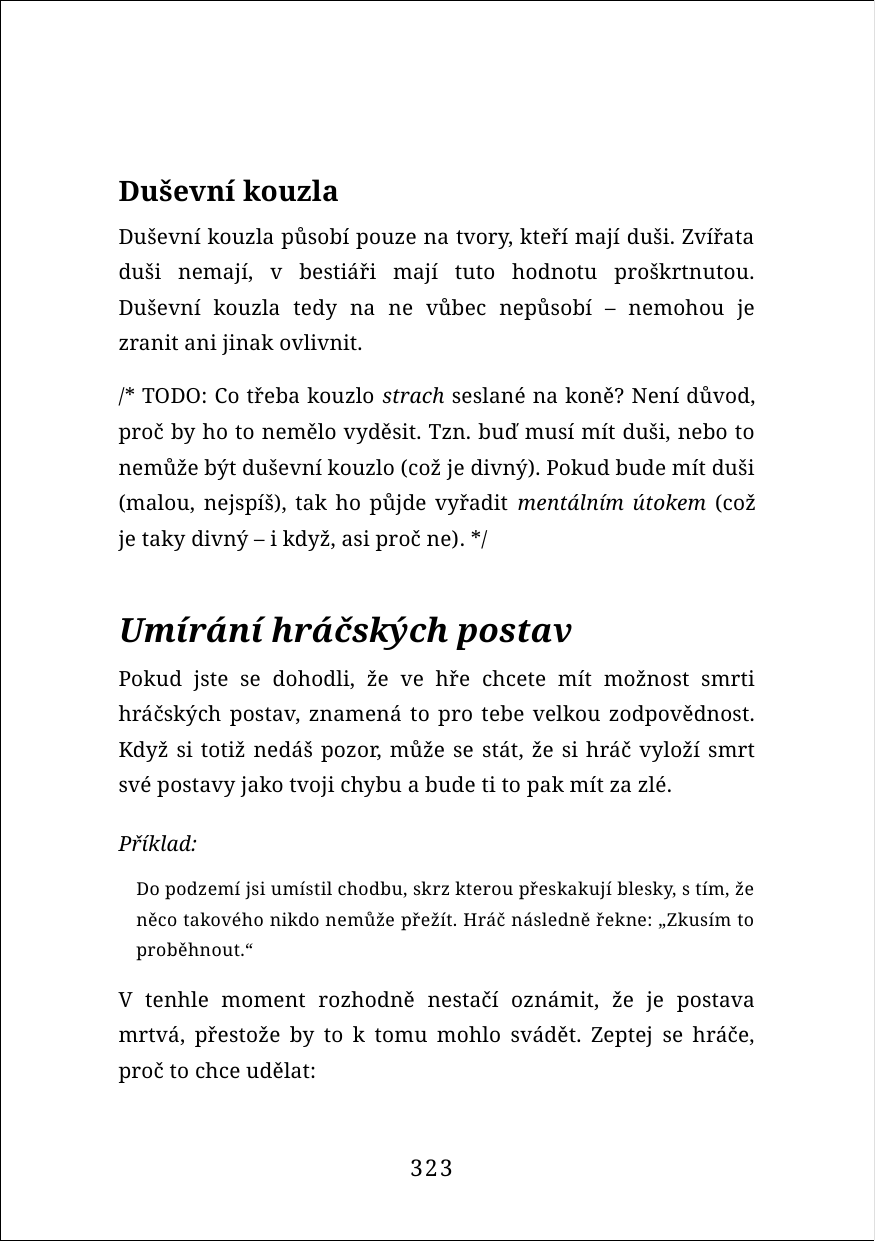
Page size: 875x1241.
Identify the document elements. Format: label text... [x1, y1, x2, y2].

subtitle Duševní kouzla [118, 172, 756, 210]
text Příklad: [118, 829, 756, 858]
subtitle Umírání hráčských postav [118, 607, 756, 652]
text V tenhle moment rozhodně nestačí oznámit, že je postava mrtvá, přestože by to k tomu mohlo svádět. Zeptej se hráče, proč to chce udělat: [118, 985, 756, 1084]
text Do podzemí jsi umístil chodbu, skrz kterou přeskakují blesky, s tím, že něco takového nikdo nemůže přežít. Hráč následně řekne: „Zkusím to proběhnout.“ [136, 877, 756, 961]
text /* TODO: Co třeba kouzlo strach seslané na koně? Není důvod, proč by ho to nemělo vyděsit. Tzn. buď musí mít duši, nebo to nemůže být duševní kouzlo (což je divný). Pokud bude mít duši (malou, nejspíš), tak ho půjde vyřadit mentálním útokem (což je taky divný – i když, asi proč ne). */ [118, 382, 756, 552]
text Duševní kouzla působí pouze na tvory, kteří mají duši. Zvířata duši nemají, v bestiáři mají tuto hodnotu proškrtnutou. Duševní kouzla tedy na ne vůbec nepůsobí – nemohou je zranit ani jinak ovlivnit. [118, 222, 756, 357]
text Pokud jste se dohodli, že ve hře chcete mít možnost smrti hráčských postav, znamená to pro tebe velkou zodpovědnost. Když si totiž nedáš pozor, může se stát, že si hráč vyloží smrt své postavy jako tvoji chybu a bude ti to pak mít za zlé. [118, 664, 756, 799]
